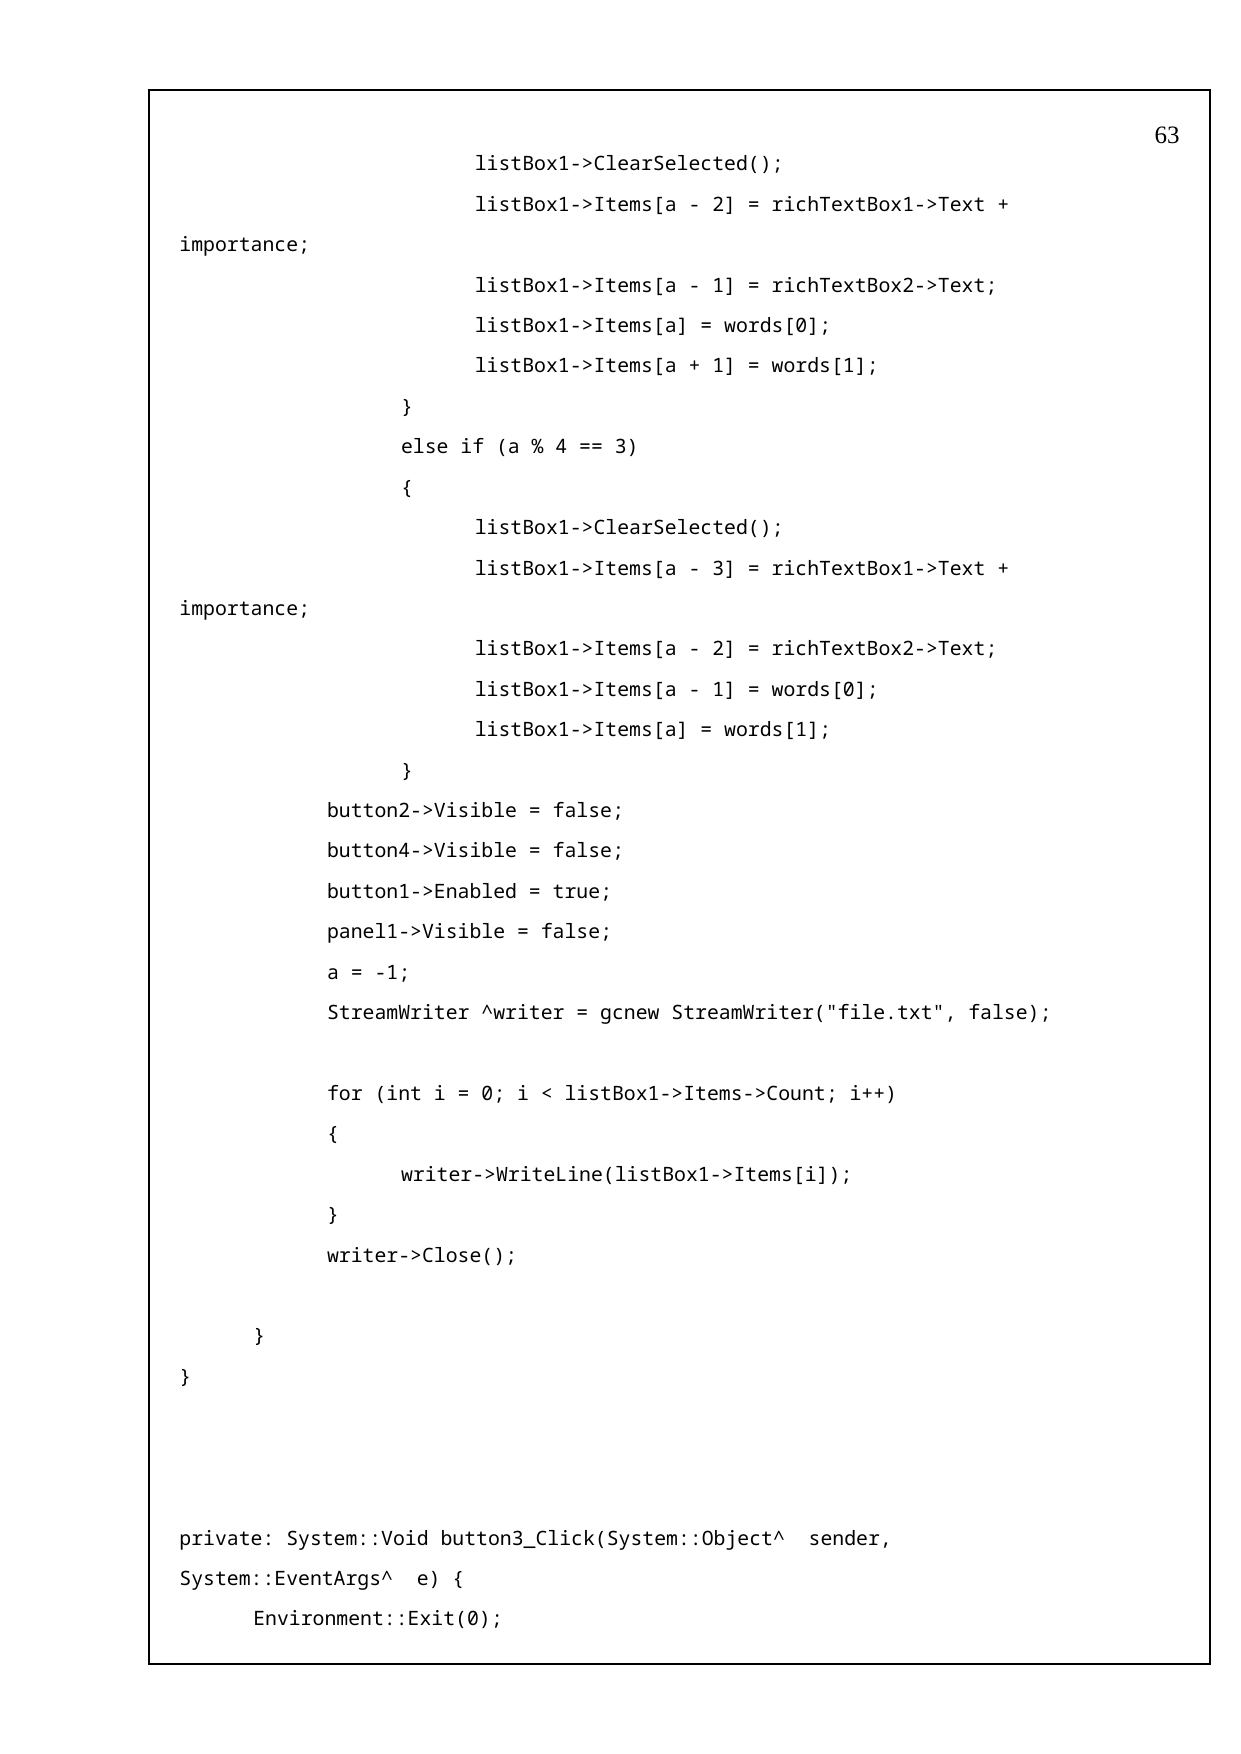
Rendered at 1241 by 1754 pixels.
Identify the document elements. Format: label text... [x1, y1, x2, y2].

text listBox1->Items[a - 2] = richTextBox1->Text + importance; [179, 190, 1099, 257]
text else if (a % 4 == 3) [179, 432, 1099, 459]
text writer->Close(); [179, 1241, 1099, 1268]
text writer->WriteLine(listBox1->Items[i]); [179, 1160, 1099, 1187]
text listBox1->Items[a + 1] = words[1]; [179, 352, 1099, 379]
text listBox1->Items[a - 1] = words[0]; [179, 675, 1099, 702]
text listBox1->Items[a] = words[0]; [179, 311, 1099, 338]
text listBox1->ClearSelected(); [179, 513, 1099, 540]
text } [179, 756, 1099, 783]
text button1->Enabled = true; [179, 877, 1099, 904]
text for (int i = 0; i < listBox1->Items->Count; i++) [179, 1079, 1099, 1106]
text button2->Visible = false; [179, 796, 1099, 823]
text listBox1->ClearSelected(); [179, 149, 1099, 177]
text { [179, 473, 1099, 500]
text } [179, 392, 1099, 419]
text listBox1->Items[a - 2] = richTextBox2->Text; [179, 634, 1099, 662]
text Environment::Exit(0); [179, 1604, 1099, 1632]
text panel1->Visible = false; [179, 917, 1099, 944]
text button4->Visible = false; [179, 837, 1099, 864]
text { [179, 1119, 1099, 1147]
text private: System::Void button3_Click(System::Object^ sender, System::EventArgs^ e) { [179, 1524, 1099, 1591]
text StreamWriter ^writer = gcnew StreamWriter("file.txt", false); [179, 998, 1099, 1025]
text } [179, 1200, 1099, 1227]
text a = -1; [179, 958, 1099, 985]
text } [179, 1362, 1099, 1389]
text listBox1->Items[a - 1] = richTextBox2->Text; [179, 271, 1099, 298]
text listBox1->Items[a - 3] = richTextBox1->Text + importance; [179, 554, 1099, 621]
text listBox1->Items[a] = words[1]; [179, 715, 1099, 742]
text } [179, 1322, 1099, 1349]
